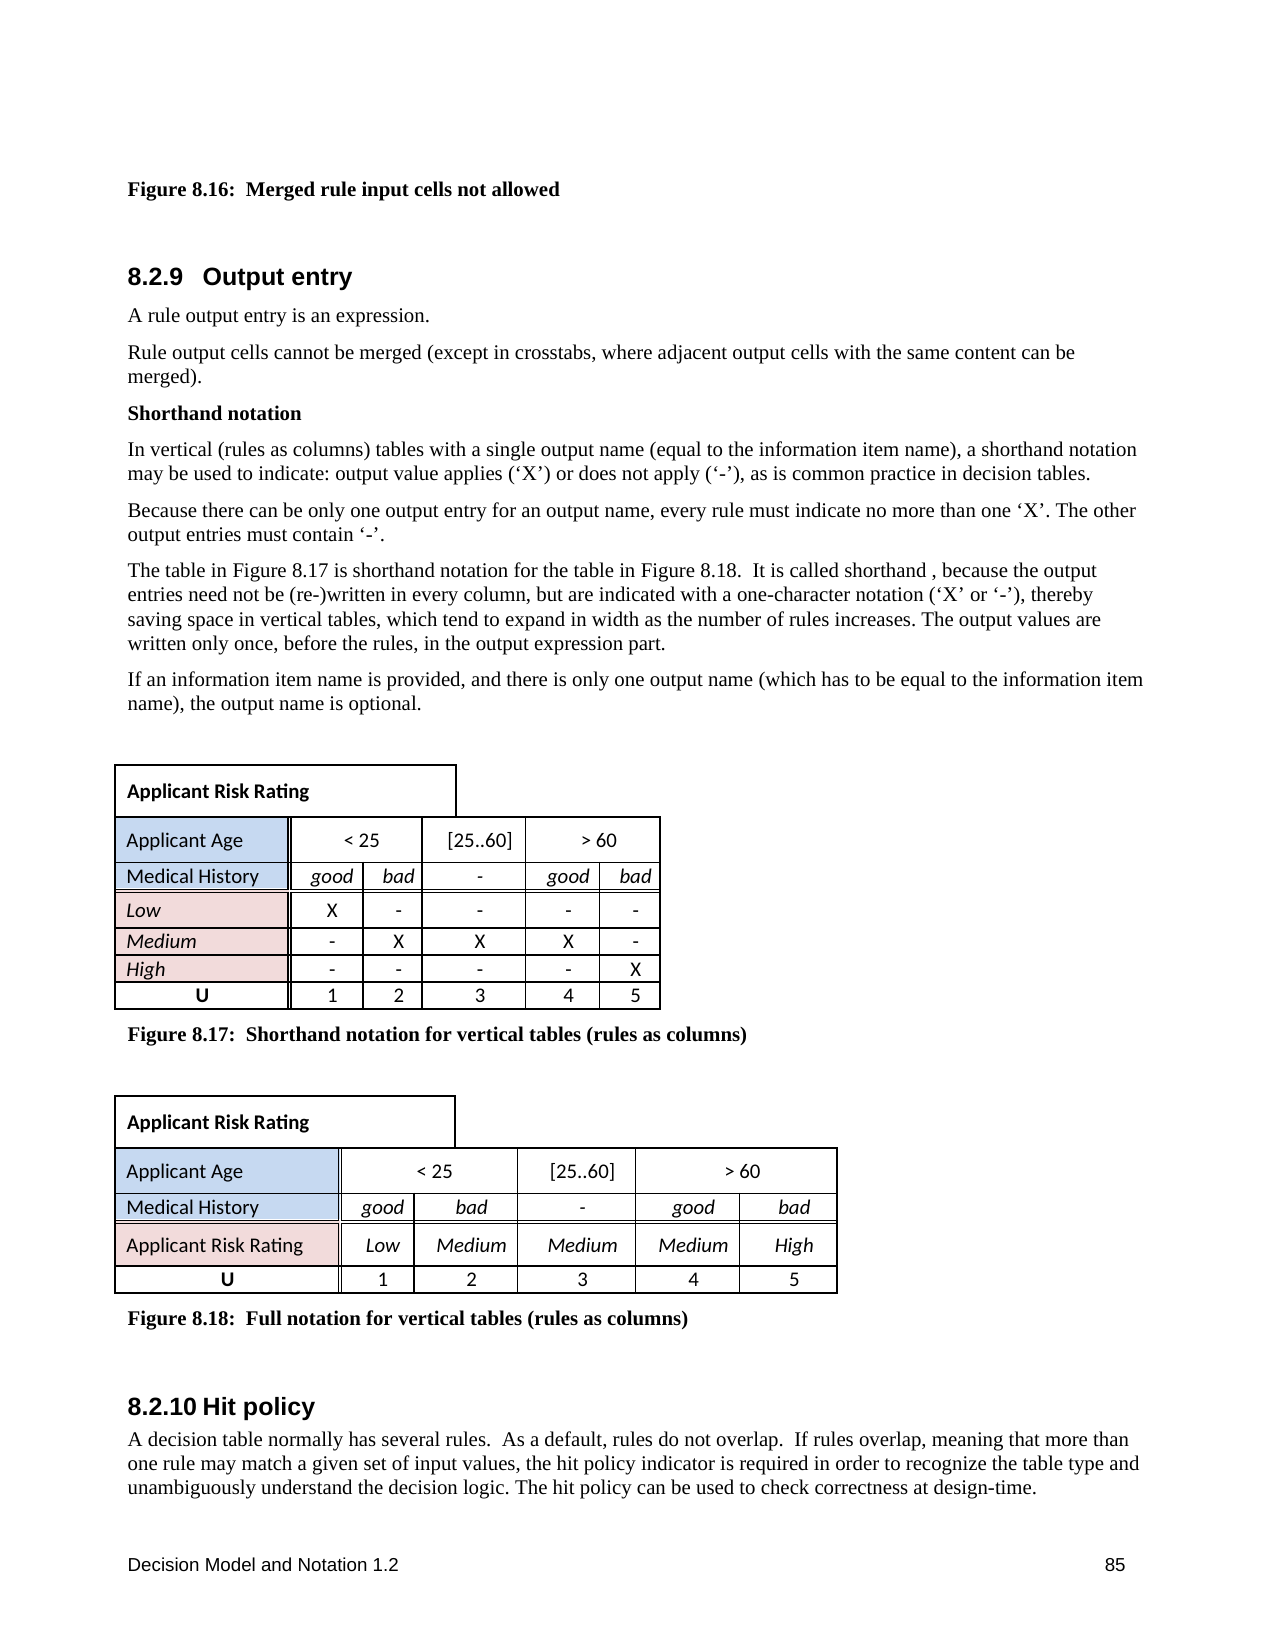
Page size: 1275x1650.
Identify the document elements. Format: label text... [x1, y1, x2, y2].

table_cell - [526, 893, 599, 927]
table_cell < 25 [342, 1149, 517, 1193]
text In vertical (rules as columns) tables with a single output name (equal to the information item name), a shorthand notation may be used to indicate: output value applies (‘X’) or does not apply (‘-’), as is common practice in decision tables. [127, 437, 1147, 485]
table_cell U [116, 983, 287, 1008]
text A rule output entry is an expression. [127, 303, 1147, 327]
subtitle Hit policy [127, 1392, 1147, 1420]
table_cell good [526, 863, 599, 888]
table_cell - [423, 863, 525, 888]
table_cell - [600, 893, 659, 927]
table_cell > 60 [636, 1149, 836, 1193]
table_cell bad [415, 1194, 517, 1219]
table_cell High [740, 1224, 836, 1265]
table_cell - [292, 956, 362, 981]
table_cell X [600, 956, 659, 981]
table_cell - [600, 929, 659, 954]
table_cell X [364, 929, 421, 954]
table_cell good [342, 1194, 413, 1219]
table_cell X [292, 893, 362, 927]
table_cell Applicant Age [116, 1149, 338, 1193]
table_cell 1 [292, 983, 362, 1008]
table_cell 3 [518, 1267, 635, 1292]
text Because there can be only one output entry for an output name, every rule must indicate no more than one ‘X’. The other output entries must contain ‘-’. [127, 498, 1147, 546]
table_cell good [292, 863, 362, 888]
table_cell < 25 [292, 818, 421, 862]
table_cell Medium [415, 1224, 517, 1265]
text Figure 8.18: Full notation for vertical tables (rules as columns) [127, 1306, 1147, 1330]
table_header [457, 764, 660, 816]
table_cell Medium [518, 1224, 635, 1265]
text Figure 8.17: Shorthand notation for vertical tables (rules as columns) [127, 1022, 1147, 1046]
text Figure 8.16: Merged rule input cells not allowed [127, 176, 1147, 201]
table_cell X [526, 929, 599, 954]
table_cell good [636, 1194, 739, 1219]
table_cell Low [116, 893, 287, 927]
table_cell - [292, 929, 362, 954]
text A decision table normally has several rules. As a default, rules do not overlap. If rules overlap, meaning that more than one rule may match a given set of input values, the hit policy indicator is required in order to recognize the table type and unambiguously understand the decision logic. The hit policy can be used to check correctness at design-time. [127, 1427, 1147, 1499]
table_cell - [423, 956, 525, 981]
table_cell - [423, 893, 525, 927]
table_cell 2 [415, 1267, 517, 1292]
table_cell 5 [740, 1267, 836, 1292]
text If an information item name is provided, and there is only one output name (which has to be equal to the information item name), the output name is optional. [127, 667, 1147, 715]
table_cell - [526, 956, 599, 981]
table_cell Medical History [116, 1194, 338, 1219]
table_cell bad [740, 1194, 836, 1219]
table_cell 4 [526, 983, 599, 1008]
table_cell Applicant Age [116, 818, 287, 862]
table_cell 5 [600, 983, 659, 1008]
table_header [456, 1095, 837, 1147]
table_cell - [364, 956, 421, 981]
table_cell 1 [342, 1267, 413, 1292]
table_cell U [116, 1267, 338, 1292]
table_cell [25..60] [518, 1149, 635, 1193]
table_cell - [364, 893, 421, 927]
table_cell bad [364, 863, 421, 888]
table_cell Applicant Risk Rating [116, 1224, 338, 1265]
table_cell 4 [636, 1267, 739, 1292]
table_cell [25..60] [423, 818, 525, 862]
table_cell 3 [423, 983, 525, 1008]
table_cell High [116, 956, 287, 981]
table_header Applicant Risk Rating [116, 1097, 454, 1147]
table_cell Low [342, 1224, 413, 1265]
subtitle Output entry [127, 262, 1147, 291]
table_cell Medium [636, 1224, 739, 1265]
table_cell X [423, 929, 525, 954]
text Shorthand notation [127, 401, 1147, 424]
table_cell - [518, 1194, 635, 1219]
table_cell bad [600, 863, 659, 888]
text The table in Figure 8.17 is shorthand notation for the table in Figure 8.18. It is called shorthand , because the output entries need not be (re-)written in every column, but are indicated with a one-character notation (‘X’ or ‘-’), thereby saving space in vertical tables, which tend to expand in width as the number of rules increases. The output values are written only once, before the rules, in the output expression part. [127, 558, 1147, 654]
table_cell Medical History [116, 863, 287, 888]
table_cell 2 [364, 983, 421, 1008]
table_cell Medium [116, 929, 287, 954]
table_cell > 60 [526, 818, 659, 862]
text Rule output cells cannot be merged (except in crosstabs, where adjacent output cells with the same content can be merged). [127, 340, 1147, 388]
table_header Applicant Risk Rating [116, 766, 455, 816]
